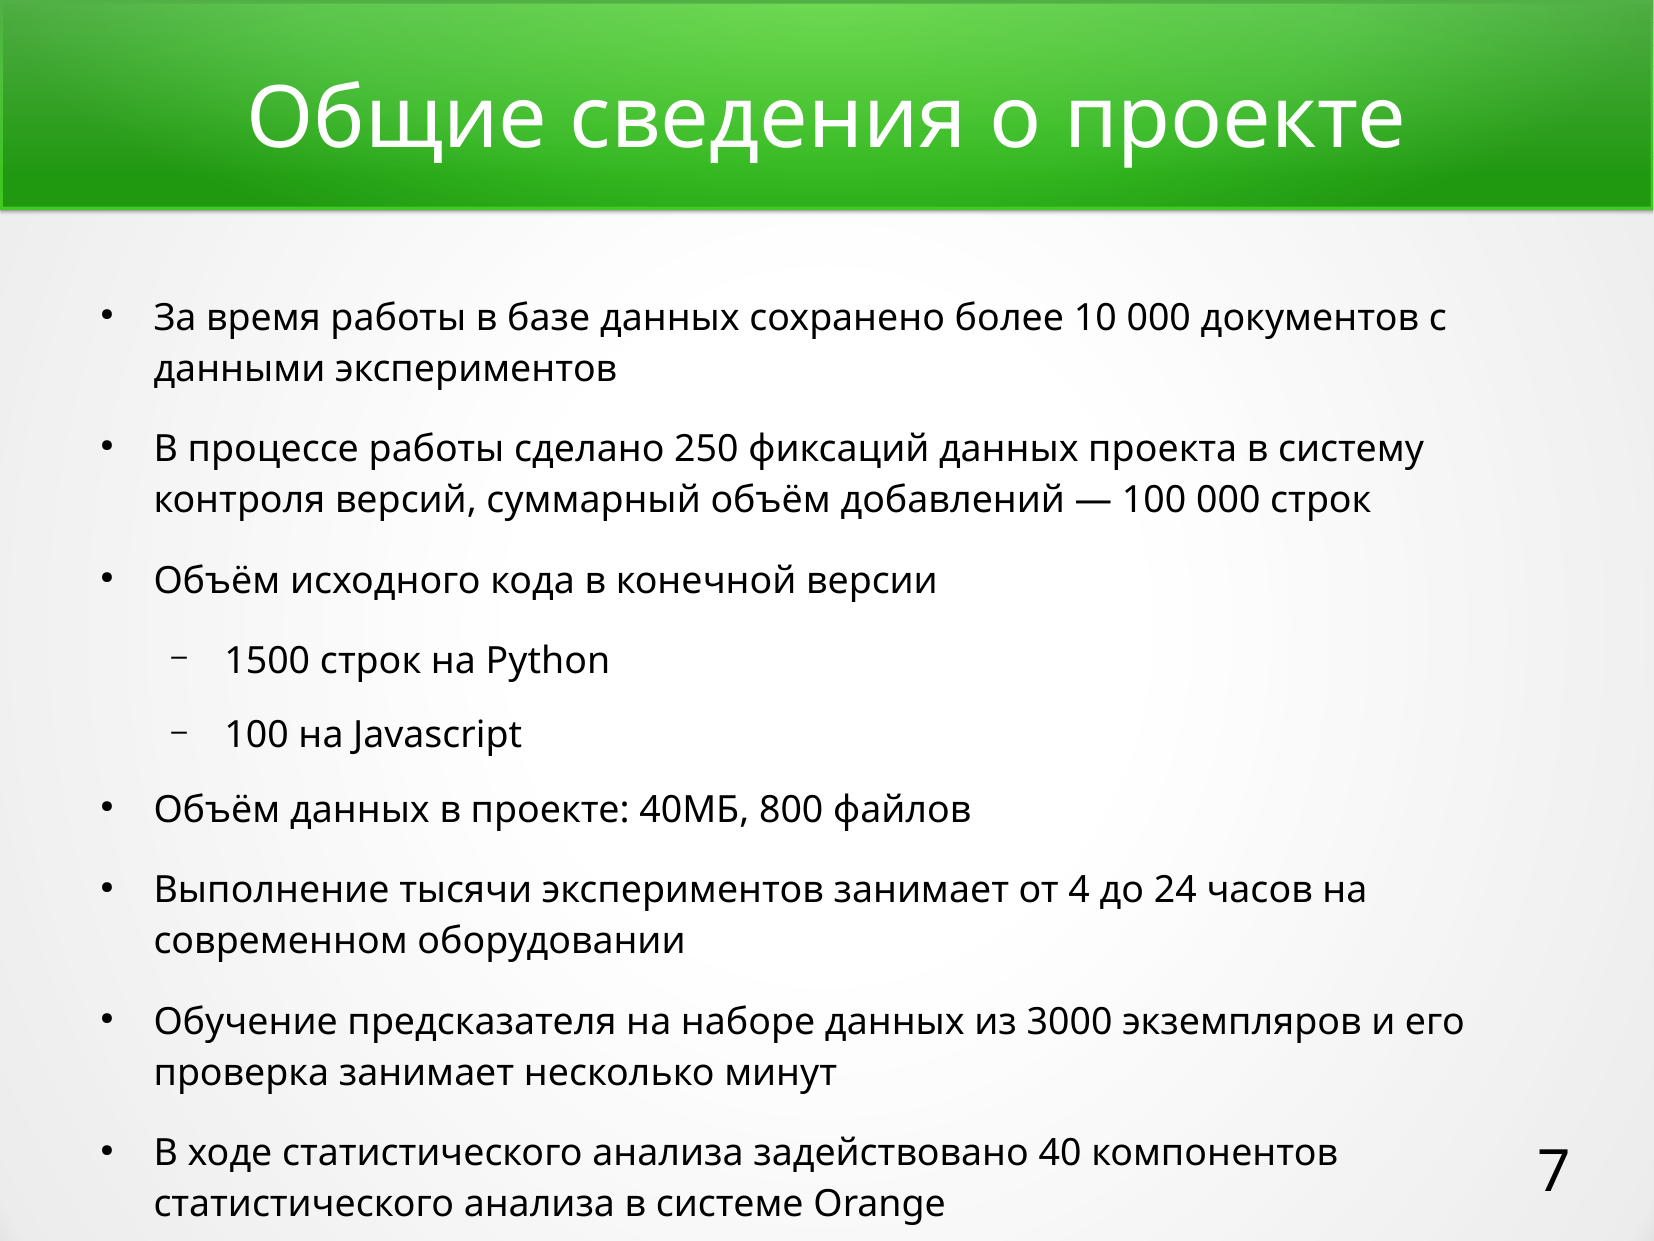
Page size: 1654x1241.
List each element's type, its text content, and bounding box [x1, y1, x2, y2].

list За время работы в базе данных сохранено более 10 000 документов с данными экспериментов В процессе работы сделано 250 фиксаций данных проекта в систему контроля версий, суммарный объём добавлений — 100 000 строк Объём исходного кода в конечной версии 1500 строк на Python 100 на Javascript Объём данных в проекте: 40МБ, 800 файлов Выполнение тысячи экспериментов занимает от 4 до 24 часов на современном оборудовании Обучение предсказателя на наборе данных из 3000 экземпляров и его проверка занимает несколько минут В ходе статистического анализа задействовано 40 компонентов статистического анализа в системе Orange [82, 290, 1538, 1111]
title Общие сведения о проекте [82, 49, 1571, 179]
